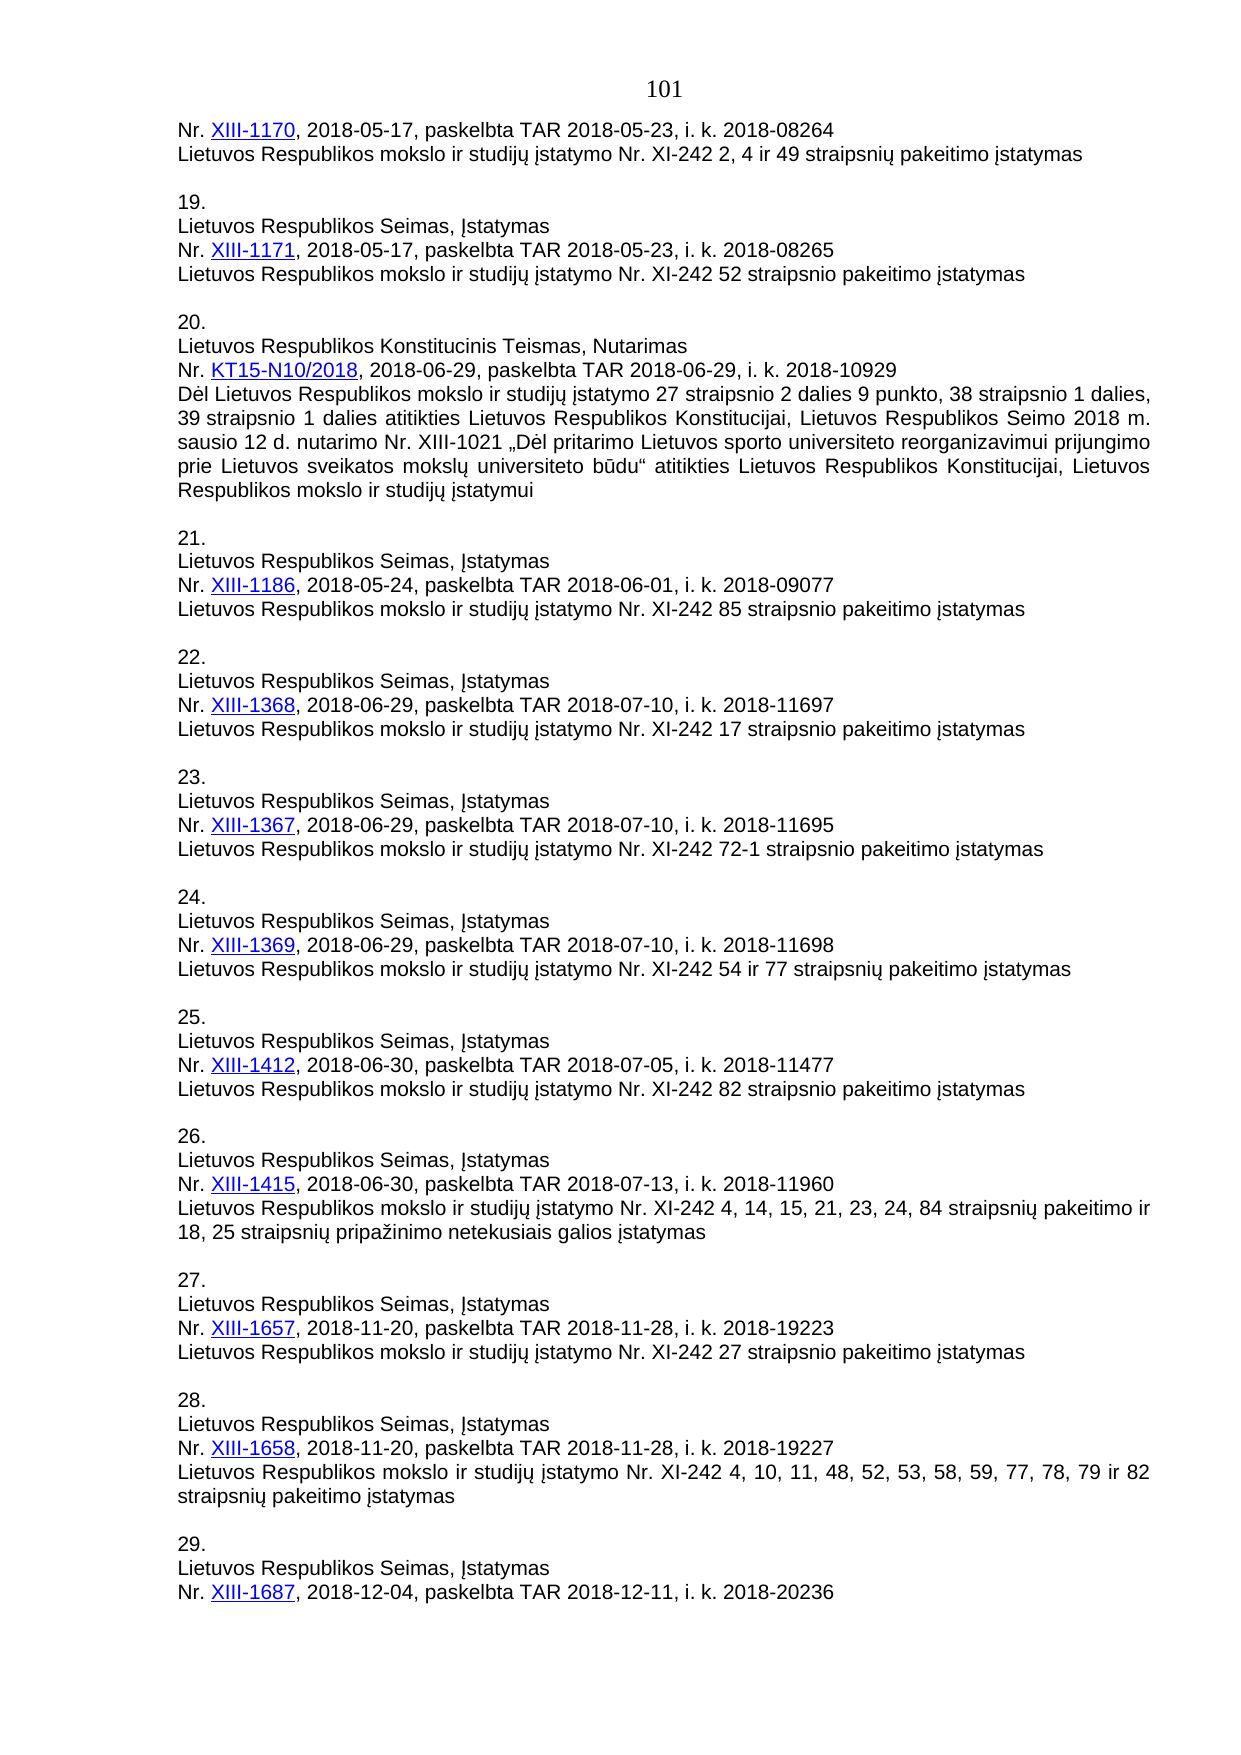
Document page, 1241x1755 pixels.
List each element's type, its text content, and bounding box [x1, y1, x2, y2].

text 28. [177, 1388, 1152, 1412]
text Nr. XIII-1369, 2018-06-29, paskelbta TAR 2018-07-10, i. k. 2018-11698 [177, 933, 1152, 957]
text Lietuvos Respublikos Seimas, Įstatymas [177, 1556, 1152, 1579]
text Nr. KT15-N10/2018, 2018-06-29, paskelbta TAR 2018-06-29, i. k. 2018-10929 [177, 358, 1152, 382]
text Nr. XIII-1412, 2018-06-30, paskelbta TAR 2018-07-05, i. k. 2018-11477 [177, 1052, 1152, 1076]
text 19. [177, 190, 1152, 214]
text 23. [177, 765, 1152, 789]
text Nr. XIII-1171, 2018-05-17, paskelbta TAR 2018-05-23, i. k. 2018-08265 [177, 238, 1152, 262]
text Nr. XIII-1368, 2018-06-29, paskelbta TAR 2018-07-10, i. k. 2018-11697 [177, 693, 1152, 717]
text Lietuvos Respublikos Seimas, Įstatymas [177, 549, 1152, 573]
text 25. [177, 1004, 1152, 1028]
text Lietuvos Respublikos mokslo ir studijų įstatymo Nr. XI-242 52 straipsnio pakeitimo įstatymas [177, 262, 1152, 286]
text 26. [177, 1124, 1152, 1148]
text Lietuvos Respublikos Seimas, Įstatymas [177, 1028, 1152, 1052]
text Nr. XIII-1657, 2018-11-20, paskelbta TAR 2018-11-28, i. k. 2018-19223 [177, 1316, 1152, 1340]
text Dėl Lietuvos Respublikos mokslo ir studijų įstatymo 27 straipsnio 2 dalies 9 punkto, 38 straipsnio 1 dalies, 39 straipsnio 1 dalies atitikties Lietuvos Respublikos Konstitucijai, Lietuvos Respublikos Seimo 2018 m. sausio 12 d. nutarimo Nr. XIII-1021 „Dėl pritarimo Lietuvos sporto universiteto reorganizavimui prijungimo prie Lietuvos sveikatos mokslų universiteto būdu“ atitikties Lietuvos Respublikos Konstitucijai, Lietuvos Respublikos mokslo ir studijų įstatymui [177, 382, 1152, 501]
text Lietuvos Respublikos mokslo ir studijų įstatymo Nr. XI-242 85 straipsnio pakeitimo įstatymas [177, 597, 1152, 621]
text Nr. XIII-1687, 2018-12-04, paskelbta TAR 2018-12-11, i. k. 2018-20236 [177, 1579, 1152, 1603]
text Nr. XIII-1415, 2018-06-30, paskelbta TAR 2018-07-13, i. k. 2018-11960 [177, 1172, 1152, 1196]
text Lietuvos Respublikos Seimas, Įstatymas [177, 214, 1152, 238]
text Lietuvos Respublikos Seimas, Įstatymas [177, 1412, 1152, 1436]
text 21. [177, 525, 1152, 549]
text Nr. XIII-1186, 2018-05-24, paskelbta TAR 2018-06-01, i. k. 2018-09077 [177, 573, 1152, 597]
text Lietuvos Respublikos Seimas, Įstatymas [177, 909, 1152, 933]
text Lietuvos Respublikos mokslo ir studijų įstatymo Nr. XI-242 4, 14, 15, 21, 23, 24, 84 straipsnių pakeitimo ir 18, 25 straipsnių pripažinimo netekusiais galios įstatymas [177, 1196, 1152, 1244]
text Lietuvos Respublikos mokslo ir studijų įstatymo Nr. XI-242 72-1 straipsnio pakeitimo įstatymas [177, 837, 1152, 861]
text 24. [177, 885, 1152, 909]
text Lietuvos Respublikos Seimas, Įstatymas [177, 789, 1152, 813]
text 22. [177, 645, 1152, 669]
text Lietuvos Respublikos Konstitucinis Teismas, Nutarimas [177, 334, 1152, 358]
text Nr. XIII-1367, 2018-06-29, paskelbta TAR 2018-07-10, i. k. 2018-11695 [177, 813, 1152, 837]
text 27. [177, 1268, 1152, 1292]
text Lietuvos Respublikos mokslo ir studijų įstatymo Nr. XI-242 2, 4 ir 49 straipsnių pakeitimo įstatymas [177, 142, 1152, 166]
text Lietuvos Respublikos Seimas, Įstatymas [177, 669, 1152, 693]
text Nr. XIII-1658, 2018-11-20, paskelbta TAR 2018-11-28, i. k. 2018-19227 [177, 1436, 1152, 1460]
text Lietuvos Respublikos Seimas, Įstatymas [177, 1148, 1152, 1172]
text Lietuvos Respublikos Seimas, Įstatymas [177, 1292, 1152, 1316]
text Lietuvos Respublikos mokslo ir studijų įstatymo Nr. XI-242 4, 10, 11, 48, 52, 53, 58, 59, 77, 78, 79 ir 82 straipsnių pakeitimo įstatymas [177, 1460, 1152, 1508]
text Lietuvos Respublikos mokslo ir studijų įstatymo Nr. XI-242 27 straipsnio pakeitimo įstatymas [177, 1340, 1152, 1364]
text 29. [177, 1532, 1152, 1556]
text 20. [177, 310, 1152, 334]
text Lietuvos Respublikos mokslo ir studijų įstatymo Nr. XI-242 54 ir 77 straipsnių pakeitimo įstatymas [177, 957, 1152, 981]
text Lietuvos Respublikos mokslo ir studijų įstatymo Nr. XI-242 82 straipsnio pakeitimo įstatymas [177, 1076, 1152, 1100]
text Nr. XIII-1170, 2018-05-17, paskelbta TAR 2018-05-23, i. k. 2018-08264 [177, 118, 1152, 142]
text Lietuvos Respublikos mokslo ir studijų įstatymo Nr. XI-242 17 straipsnio pakeitimo įstatymas [177, 717, 1152, 741]
